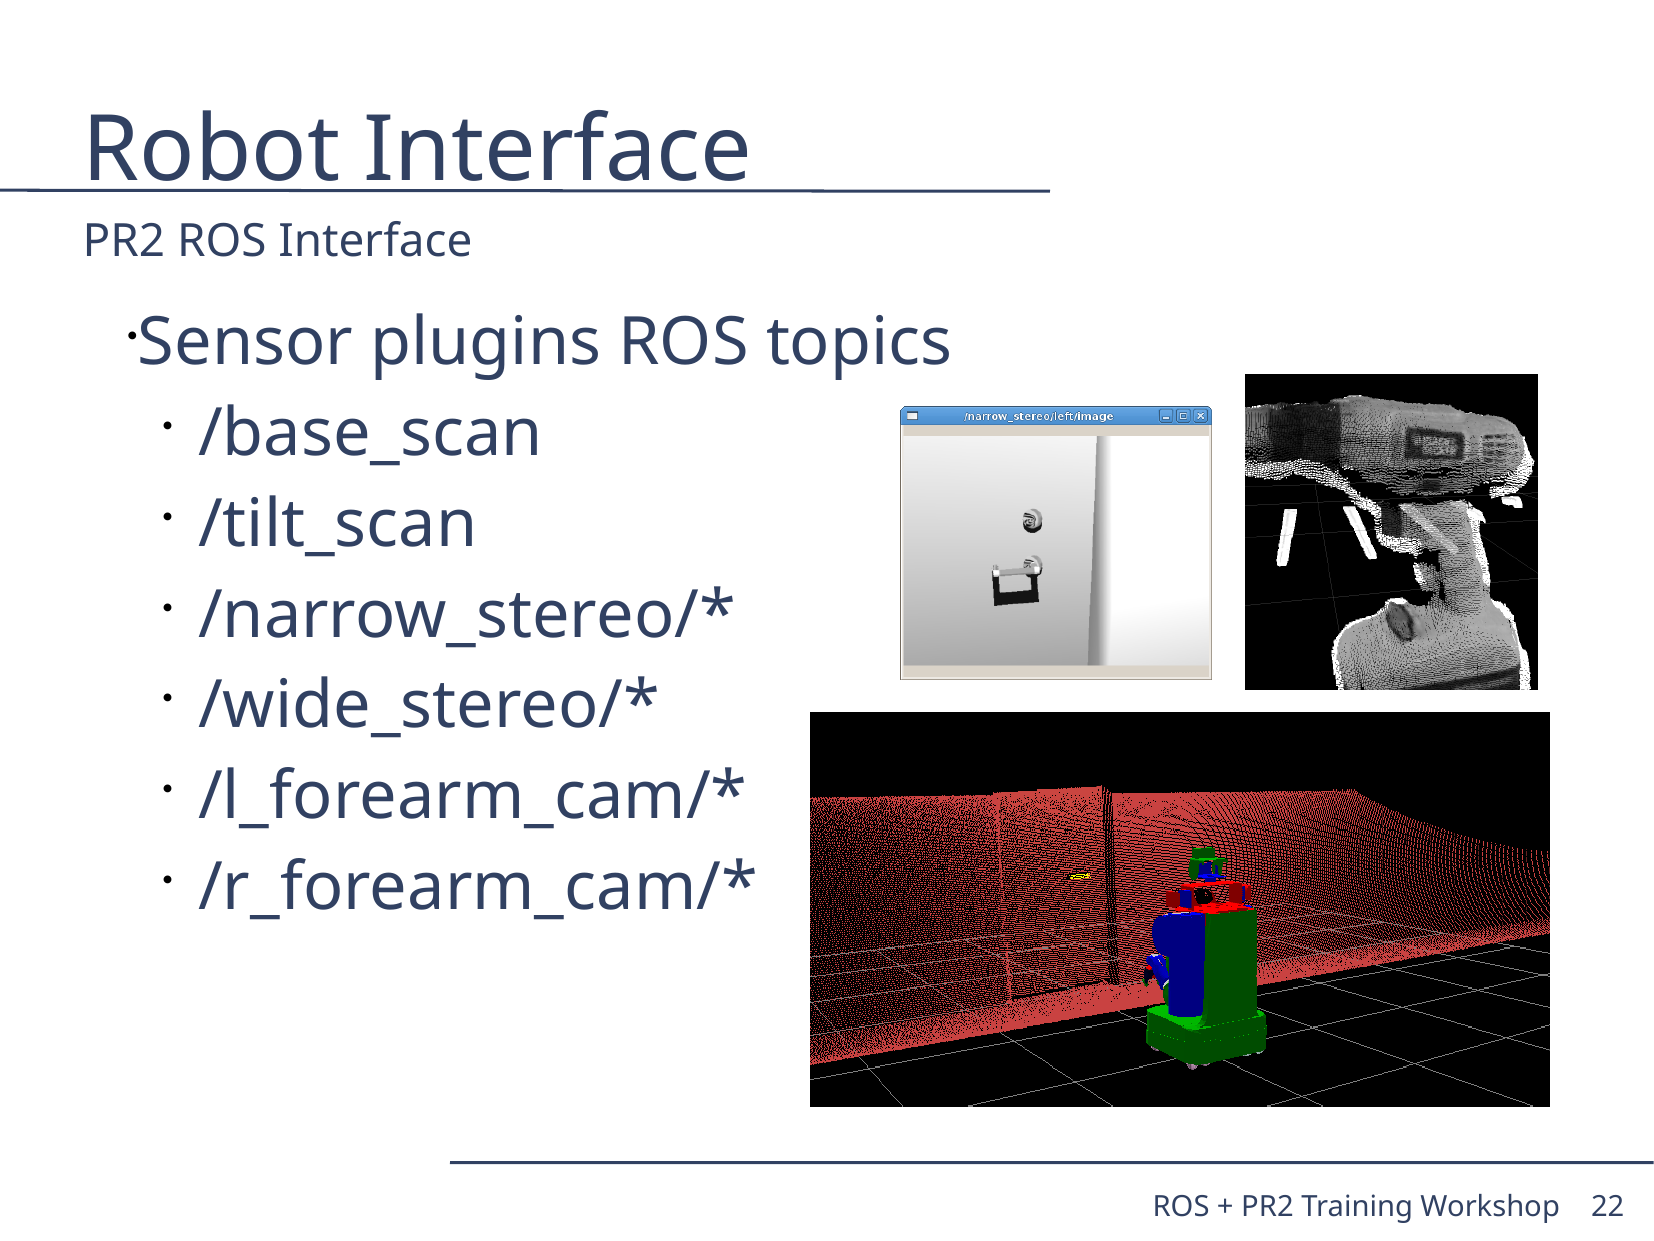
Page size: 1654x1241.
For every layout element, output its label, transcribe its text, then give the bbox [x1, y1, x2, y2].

text_box Sensor plugins ROS topics /base_scan /tilt_scan /narrow_stereo/* /wide_stereo/* /l_forearm_cam/* /r_forearm_cam/* [112, 286, 1538, 1141]
title Robot Interface PR2 ROS Interface [82, 73, 1571, 281]
picture [900, 406, 1212, 680]
picture [1538, 712, 1550, 1107]
picture [1245, 374, 1538, 690]
